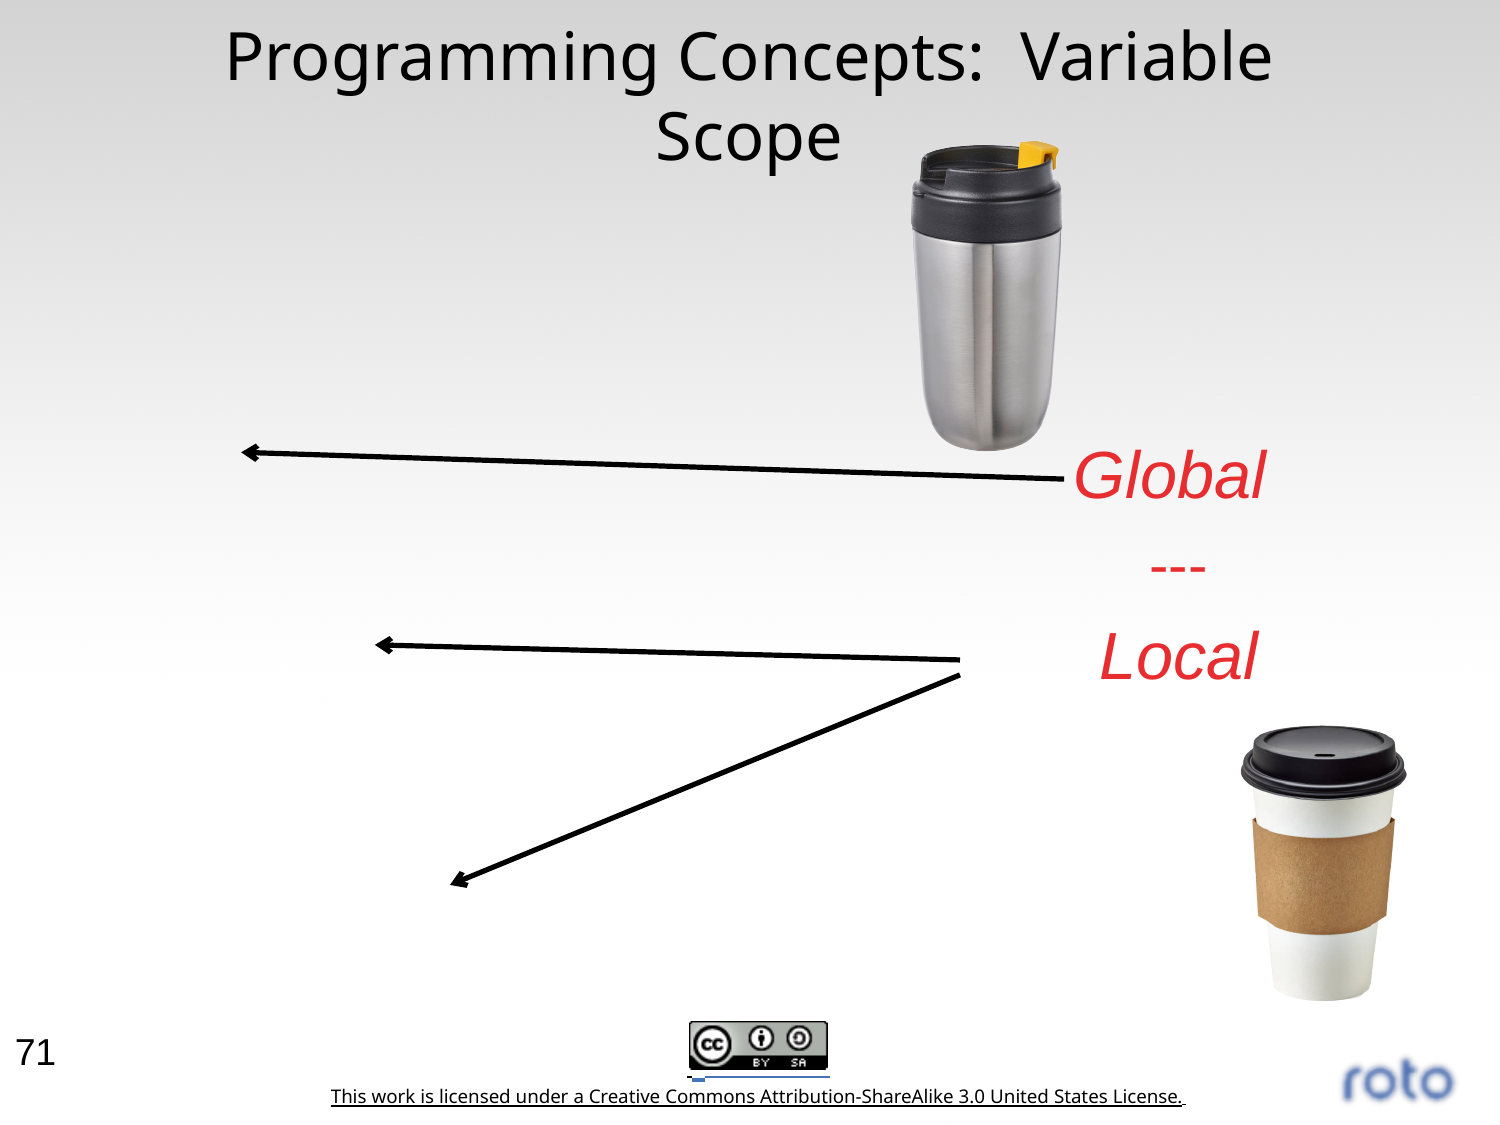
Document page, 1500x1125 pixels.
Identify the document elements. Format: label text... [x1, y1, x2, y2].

list Global --- Local [945, 424, 1413, 1005]
text_box [241, 452, 945, 476]
title Programming Concepts: Variable Scope [112, 0, 1388, 188]
text_box [374, 644, 945, 660]
text_box [449, 681, 945, 885]
picture [0, 0, 1500, 1125]
